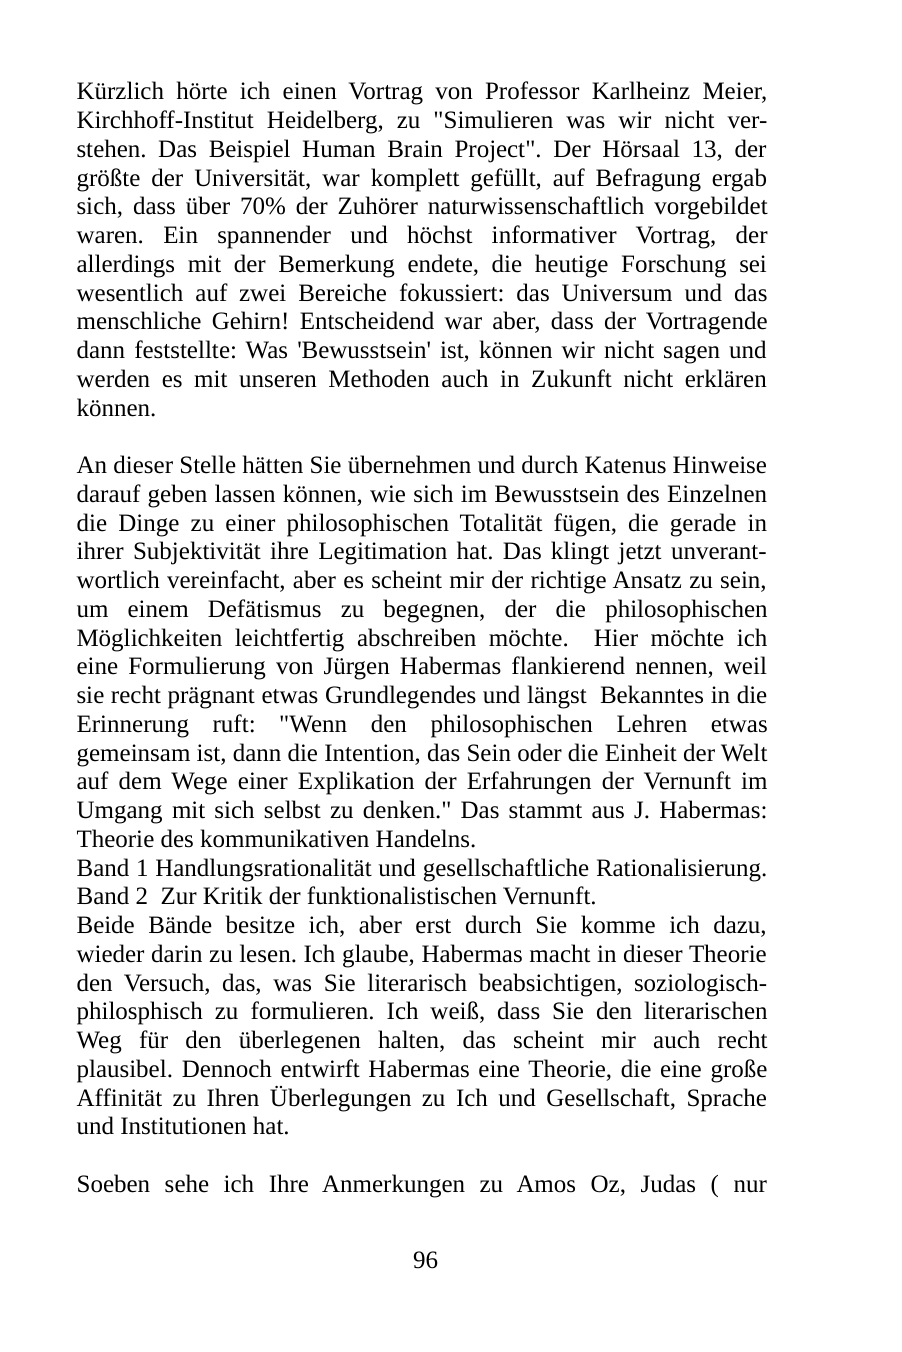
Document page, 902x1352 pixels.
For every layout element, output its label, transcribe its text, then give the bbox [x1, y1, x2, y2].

text An dieser Stelle hätten Sie übernehmen und durch Katenus Hinweise darauf geben lassen können, wie sich im Bewusstsein des Einzelnen die Dinge zu einer philosophischen Totalität fügen, die gerade in ihrer Subjektivität ihre Legitimation hat. Das klingt jetzt unverant-wortlich vereinfacht, aber es scheint mir der richtige Ansatz zu sein, um einem Defätismus zu begegnen, der die philosophischen Möglichkeiten leichtfertig abschreiben möchte. Hier möchte ich eine Formulierung von Jürgen Habermas flankierend nennen, weil sie recht prägnant etwas Grundlegendes und längst Bekanntes in die Erinnerung ruft: "Wenn den philosophischen Lehren etwas gemeinsam ist, dann die Intention, das Sein oder die Einheit der Welt auf dem Wege einer Explikation der Erfahrungen der Vernunft im Umgang mit sich selbst zu denken." Das stammt aus J. Habermas: Theorie des kommunikativen Handelns. [76, 450, 768, 853]
text Soeben sehe ich Ihre Anmerkungen zu Amos Oz, Judas ( nur [76, 1169, 768, 1198]
text Beide Bände besitze ich, aber erst durch Sie komme ich dazu, wieder darin zu lesen. Ich glaube, Habermas macht in dieser Theorie den Versuch, das, was Sie literarisch beabsichtigen, soziologisch-philosphisch zu formulieren. Ich weiß, dass Sie den literarischen Weg für den überlegenen halten, das scheint mir auch recht plausibel. Dennoch entwirft Habermas eine Theorie, die eine große Affinität zu Ihren Überlegungen zu Ich und Gesellschaft, Sprache und Institutionen hat. [76, 910, 768, 1140]
text Band 1 Handlungsrationalität und gesellschaftliche Rationalisierung. Band 2 Zur Kritik der funktionalistischen Vernunft. [76, 853, 768, 910]
text Kürzlich hörte ich einen Vortrag von Professor Karlheinz Meier, Kirchhoff-Institut Heidelberg, zu "Simulieren was wir nicht ver-stehen. Das Beispiel Human Brain Project". Der Hörsaal 13, der größte der Universität, war komplett gefüllt, auf Befragung ergab sich, dass über 70% der Zuhörer naturwissenschaftlich vorgebildet waren. Ein spannender und höchst informativer Vortrag, der allerdings mit der Bemerkung endete, die heutige Forschung sei wesentlich auf zwei Bereiche fokussiert: das Universum und das menschliche Gehirn! Entscheidend war aber, dass der Vortragende dann feststellte: Was 'Bewusstsein' ist, können wir nicht sagen und werden es mit unseren Methoden auch in Zukunft nicht erklären können. [76, 76, 768, 421]
